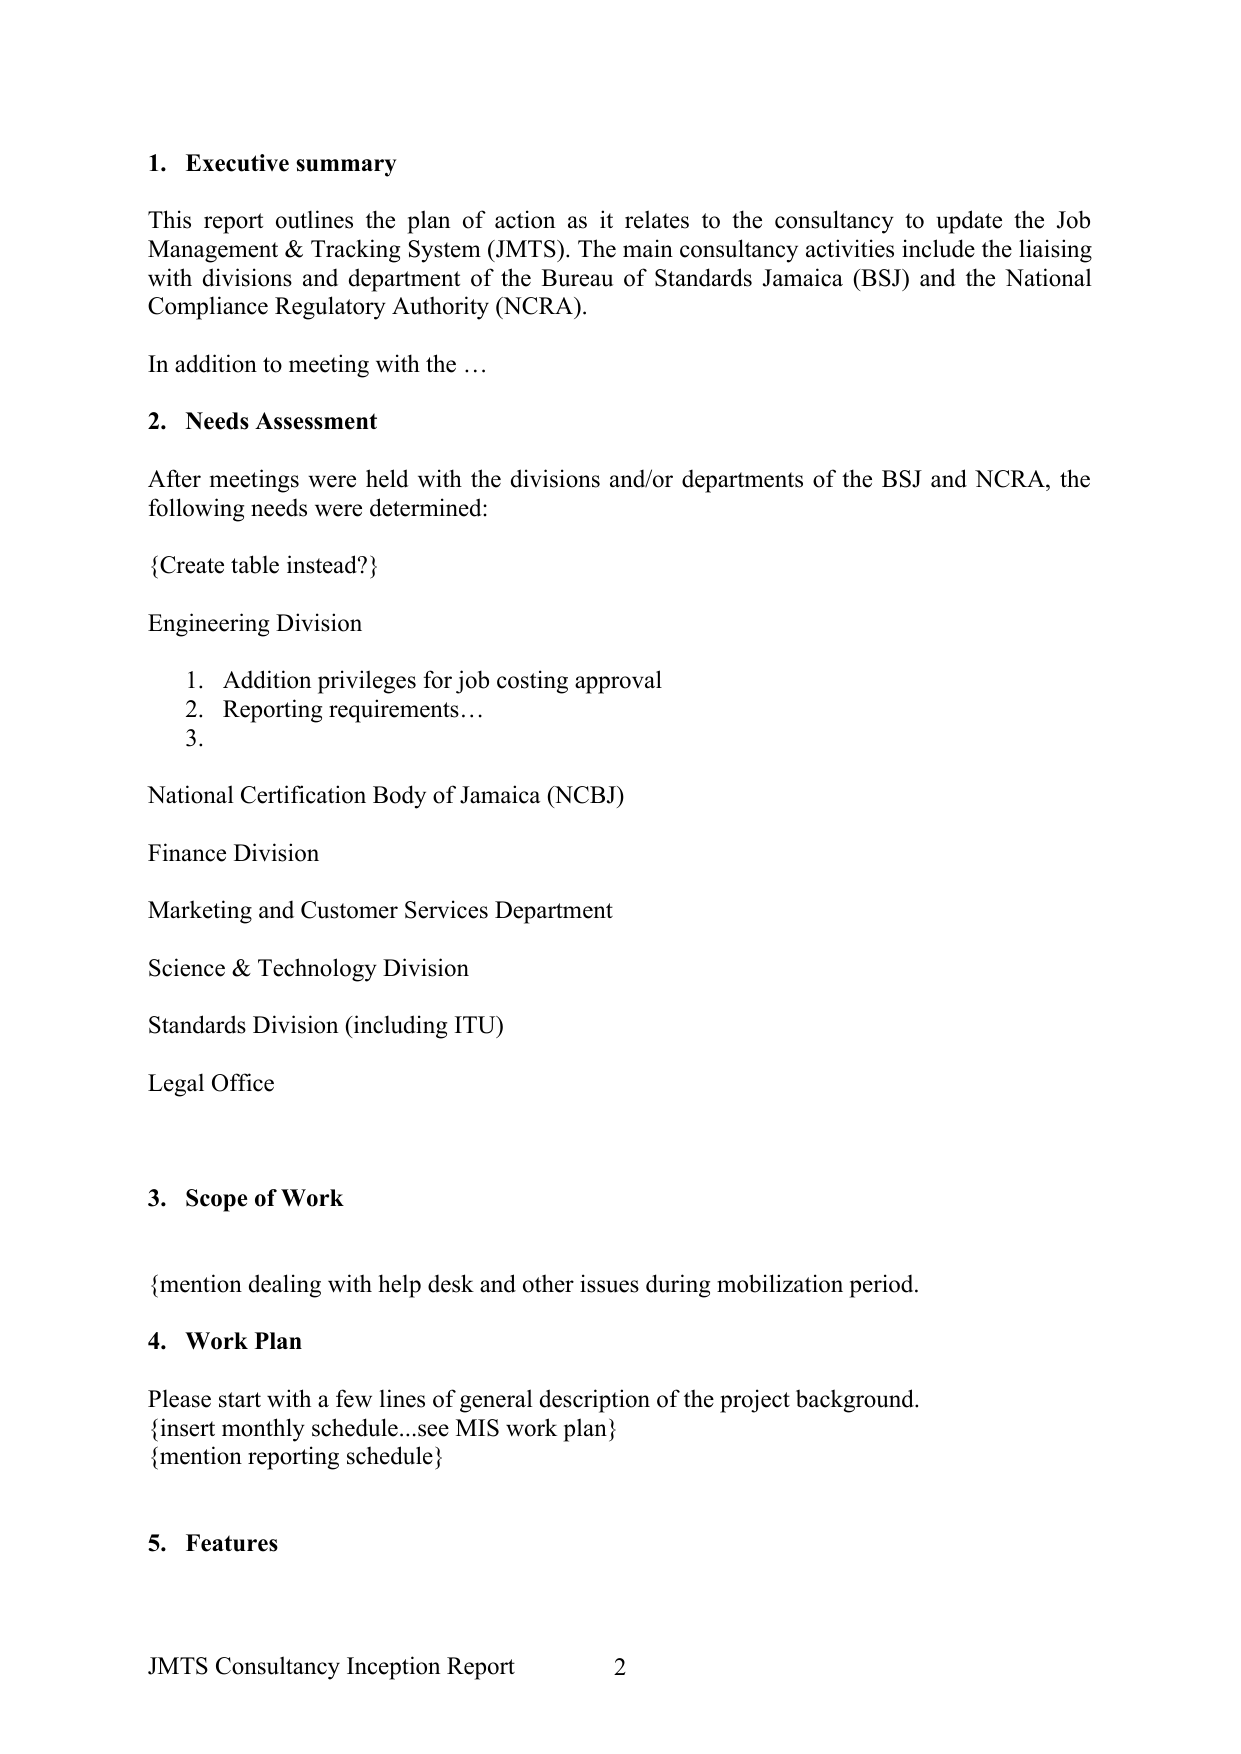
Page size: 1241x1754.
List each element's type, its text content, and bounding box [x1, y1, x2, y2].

list Addition privileges for job costing approval [185, 665, 1093, 694]
text {Create table instead?} [148, 550, 1093, 579]
text Science & Technology Division [148, 953, 1093, 981]
list Features [148, 1528, 1093, 1556]
text {insert monthly schedule...see MIS work plan} [148, 1413, 1093, 1441]
list Executive summary [148, 148, 1093, 176]
text In addition to meeting with the … [148, 349, 1093, 378]
text Legal Office [148, 1068, 1093, 1096]
text After meetings were held with the divisions and/or departments of the BSJ and NCRA, the following needs were determined: [148, 464, 1093, 521]
text Marketing and Customer Services Department [148, 895, 1093, 924]
list Scope of Work [148, 1183, 1093, 1211]
list Work Plan [148, 1326, 1093, 1355]
text {mention dealing with help desk and other issues during mobilization period. [148, 1269, 1093, 1298]
text Engineering Division [148, 608, 1093, 636]
list Reporting requirements… [185, 694, 1093, 723]
text {mention reporting schedule} [148, 1441, 1093, 1470]
text Please start with a few lines of general description of the project background. [148, 1384, 1093, 1413]
text National Certification Body of Jamaica (NCBJ) [148, 780, 1093, 809]
text Finance Division [148, 838, 1093, 866]
text Standards Division (including ITU) [148, 1010, 1093, 1039]
text This report outlines the plan of action as it relates to the consultancy to update the Job Management & Tracking System (JMTS). The main consultancy activities include the liaising with divisions and department of the Bureau of Standards Jamaica (BSJ) and the National Compliance Regulatory Authority (NCRA). [148, 205, 1093, 320]
list Needs Assessment [148, 406, 1093, 435]
